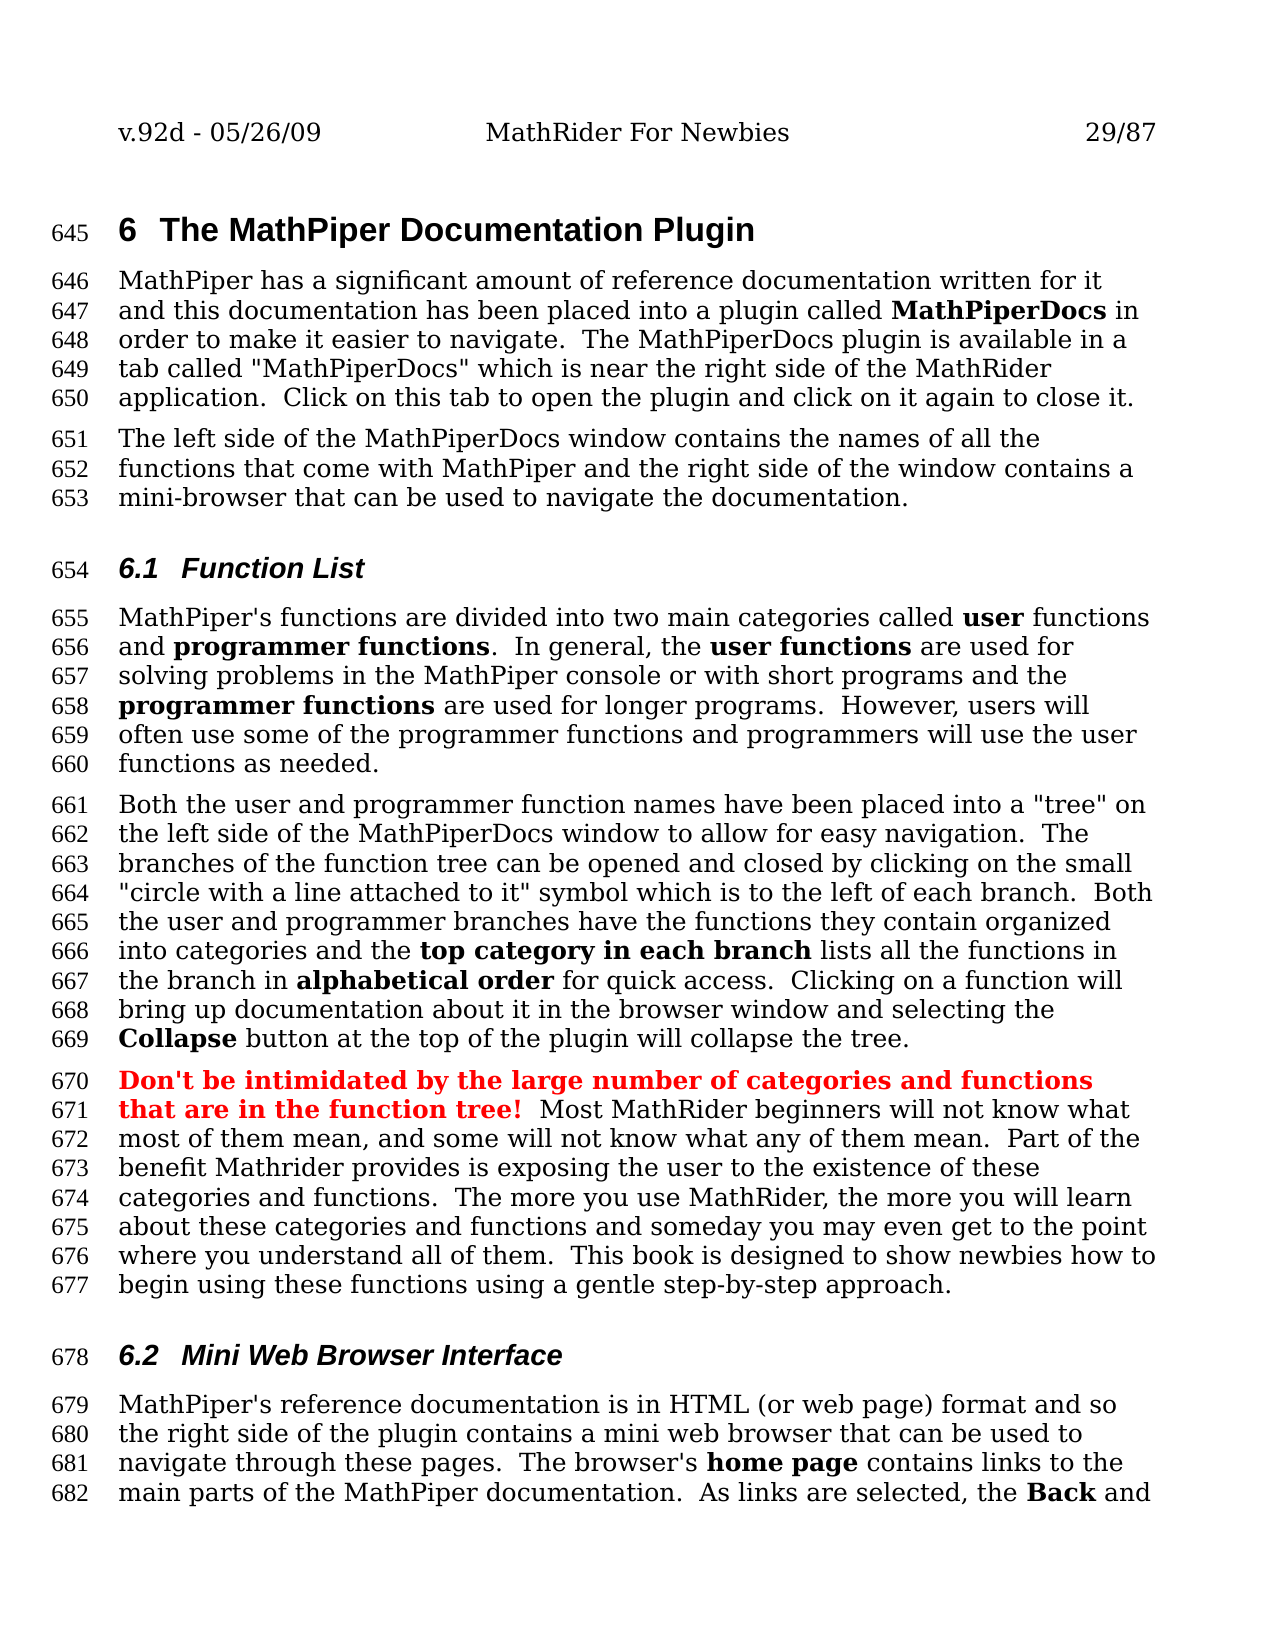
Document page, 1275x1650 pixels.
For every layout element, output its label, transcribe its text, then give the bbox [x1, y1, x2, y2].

text MathPiper's functions are divided into two main categories called user functions and programmer functions. In general, the user functions are used for solving problems in the MathPiper console or with short programs and the programmer functions are used for longer programs. However, users will often use some of the programmer functions and programmers will use the user functions as needed. [118, 603, 1157, 778]
text The left side of the MathPiperDocs window contains the names of all the functions that come with MathPiper and the right side of the window contains a mini-browser that can be used to navigate the documentation. [118, 424, 1157, 512]
text MathPiper's reference documentation is in HTML (or web page) format and so the right side of the plugin contains a mini web browser that can be used to navigate through these pages. The browser's home page contains links to the main parts of the MathPiper documentation. As links are selected, the Back and [118, 1390, 1157, 1507]
subtitle The MathPiper Documentation Plugin [118, 210, 1157, 248]
subtitle Mini Web Browser Interface [118, 1338, 1157, 1372]
text Both the user and programmer function names have been placed into a "tree" on the left side of the MathPiperDocs window to allow for easy navigation. The branches of the function tree can be opened and closed by clicking on the small "circle with a line attached to it" symbol which is to the left of each branch. Both the user and programmer branches have the functions they contain organized into categories and the top category in each branch lists all the functions in the branch in alphabetical order for quick access. Clicking on a function will bring up documentation about it in the browser window and selecting the Collapse button at the top of the plugin will collapse the tree. [118, 790, 1157, 1053]
text MathPiper has a significant amount of reference documentation written for it and this documentation has been placed into a plugin called MathPiperDocs in order to make it easier to navigate. The MathPiperDocs plugin is available in a tab called "MathPiperDocs" which is near the right side of the MathRider application. Click on this tab to open the plugin and click on it again to close it. [118, 266, 1157, 412]
subtitle Function List [118, 551, 1157, 585]
text Don't be intimidated by the large number of categories and functions that are in the function tree! Most MathRider beginners will not know what most of them mean, and some will not know what any of them mean. Part of the benefit Mathrider provides is exposing the user to the existence of these categories and functions. The more you use MathRider, the more you will learn about these categories and functions and someday you may even get to the point where you understand all of them. This book is designed to show newbies how to begin using these functions using a gentle step-by-step approach. [118, 1066, 1157, 1299]
